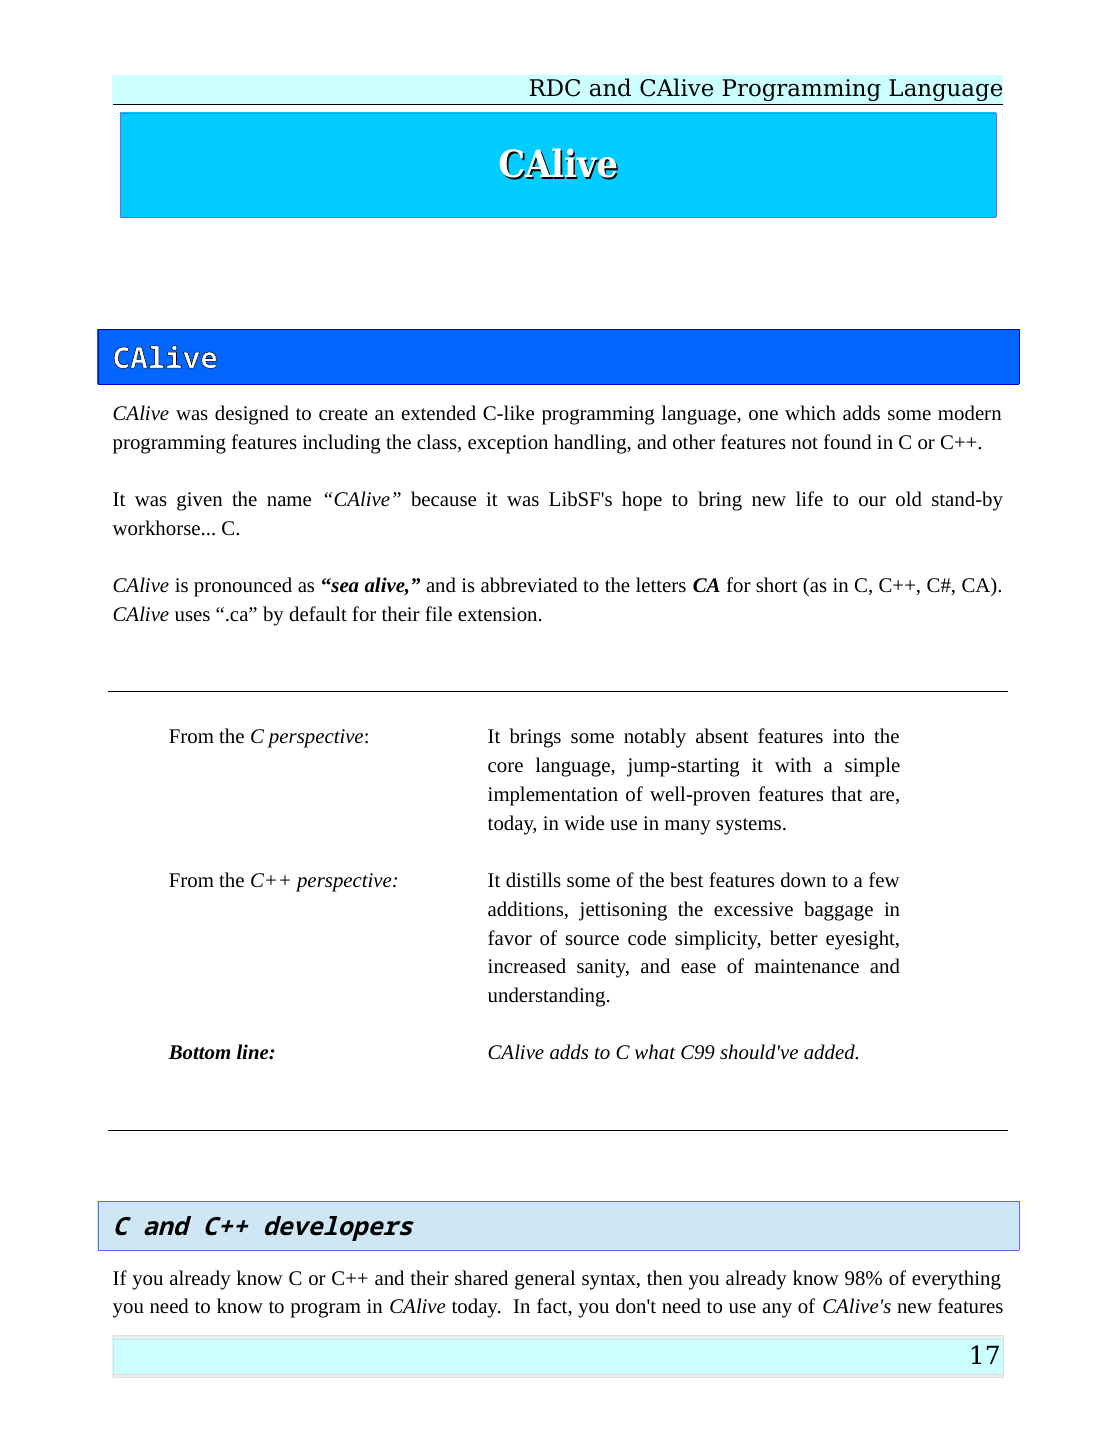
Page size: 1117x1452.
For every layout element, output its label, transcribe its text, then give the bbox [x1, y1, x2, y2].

subtitle C and C++ developers [99, 1202, 1019, 1250]
text From the C++ perspective: It distills some of the best features down to a few additions, jettisoning the excessive baggage in favor of source code simplicity, better eyesight, increased sanity, and ease of maintenance and understanding. [169, 868, 901, 1007]
text If you already know C or C++ and their shared general syntax, then you already know 98% of everything you need to know to program in CAlive today. In fact, you don't need to use any of CAlive's new features [112, 1266, 1003, 1318]
text Bottom line: CAlive adds to C what C99 should've added. [169, 1040, 901, 1064]
text It was given the name “CAlive” because it was LibSF's hope to bring new life to our old stand-by workhorse... C. [112, 487, 1003, 540]
text CAlive was designed to create an extended C-like programming language, one which adds some modern programming features including the class, exception handling, and other features not found in C or C++. [112, 401, 1003, 454]
title CAlive [121, 114, 996, 217]
text From the C perspective: It brings some notably absent features into the core language, jump-starting it with a simple implementation of well-proven features that are, today, in wide use in many systems. [169, 724, 901, 835]
text CAlive is pronounced as “sea alive,” and is abbreviated to the letters CA for short (as in C, C++, C#, CA). CAlive uses “.ca” by default for their file extension. [112, 573, 1003, 626]
subtitle CAlive [99, 330, 1019, 384]
